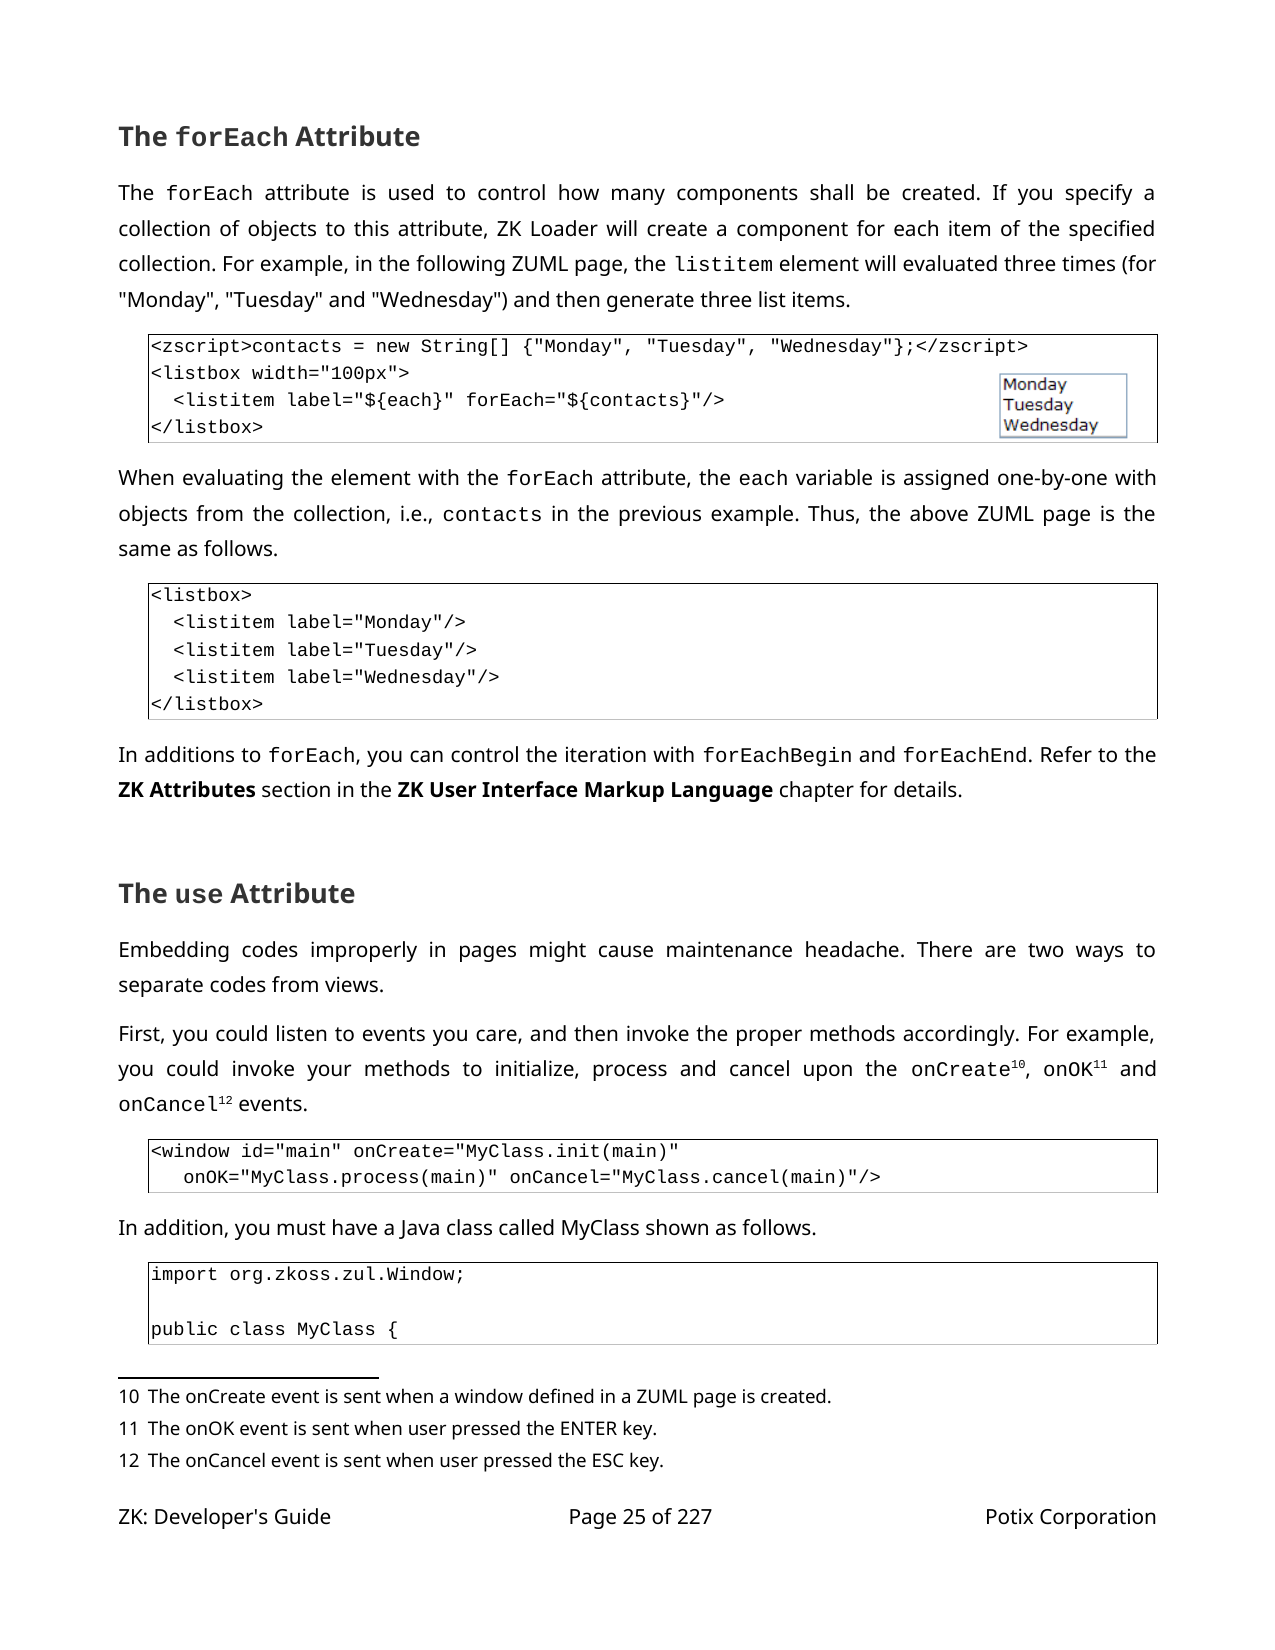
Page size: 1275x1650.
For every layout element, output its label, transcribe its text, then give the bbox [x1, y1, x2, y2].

text In additions to forEach, you can control the iteration with forEachBegin and forEachEnd. Refer to the ZK Attributes section in the ZK User Interface Markup Language chapter for details. [118, 740, 1157, 803]
text When evaluating the element with the forEach attribute, the each variable is assigned one-by-one with objects from the collection, i.e., contacts in the previous example. Thus, the above ZUML page is the same as follows. [118, 463, 1157, 562]
text <listitem label="Tuesday"/> [149, 637, 1157, 662]
text <listitem label="Wednesday"/> [149, 664, 1157, 689]
subtitle The forEach Attribute [118, 118, 1157, 155]
picture [997, 372, 1130, 441]
text import org.zkoss.zul.Window; [149, 1263, 1157, 1286]
text <zscript>contacts = new String[] {"Monday", "Tuesday", "Wednesday"};</zscript> [149, 335, 1157, 358]
text Embedding codes improperly in pages might cause maintenance headache. There are two ways to separate codes from views. [118, 935, 1157, 998]
text The onCreate event is sent when a window defined in a ZUML page is created. [118, 1384, 1157, 1409]
text The onOK event is sent when user pressed the ENTER key. [118, 1416, 1157, 1441]
text First, you could listen to events you care, and then invoke the proper methods accordingly. For example, you could invoke your methods to initialize, process and cancel upon the onCreate, onOK and onCancel events. [118, 1019, 1157, 1118]
text The forEach attribute is used to control how many components shall be created. If you specify a collection of objects to this attribute, ZK Loader will create a component for each item of the specified collection. For example, in the following ZUML page, the listitem element will evaluated three times (for "Monday", "Tuesday" and "Wednesday") and then generate three list items. [118, 178, 1157, 313]
text <window id="main" onCreate="MyClass.init(main)" onOK="MyClass.process(main)" onCancel="MyClass.cancel(main)"/> [149, 1140, 1157, 1192]
text <listbox> [149, 584, 1157, 607]
text The onCancel event is sent when user pressed the ESC key. [118, 1447, 1157, 1473]
text <listitem label="Monday"/> [149, 610, 1157, 634]
subtitle The use Attribute [118, 874, 1157, 911]
text In addition, you must have a Java class called MyClass shown as follows. [118, 1213, 1157, 1241]
text </listbox> [149, 415, 1157, 442]
text </listbox> [149, 692, 1157, 719]
text public class MyClass { [149, 1316, 1157, 1344]
text <listitem label="${each}" forEach="${contacts}"/> [149, 388, 997, 412]
text <listbox width="100px"> [149, 361, 1157, 385]
